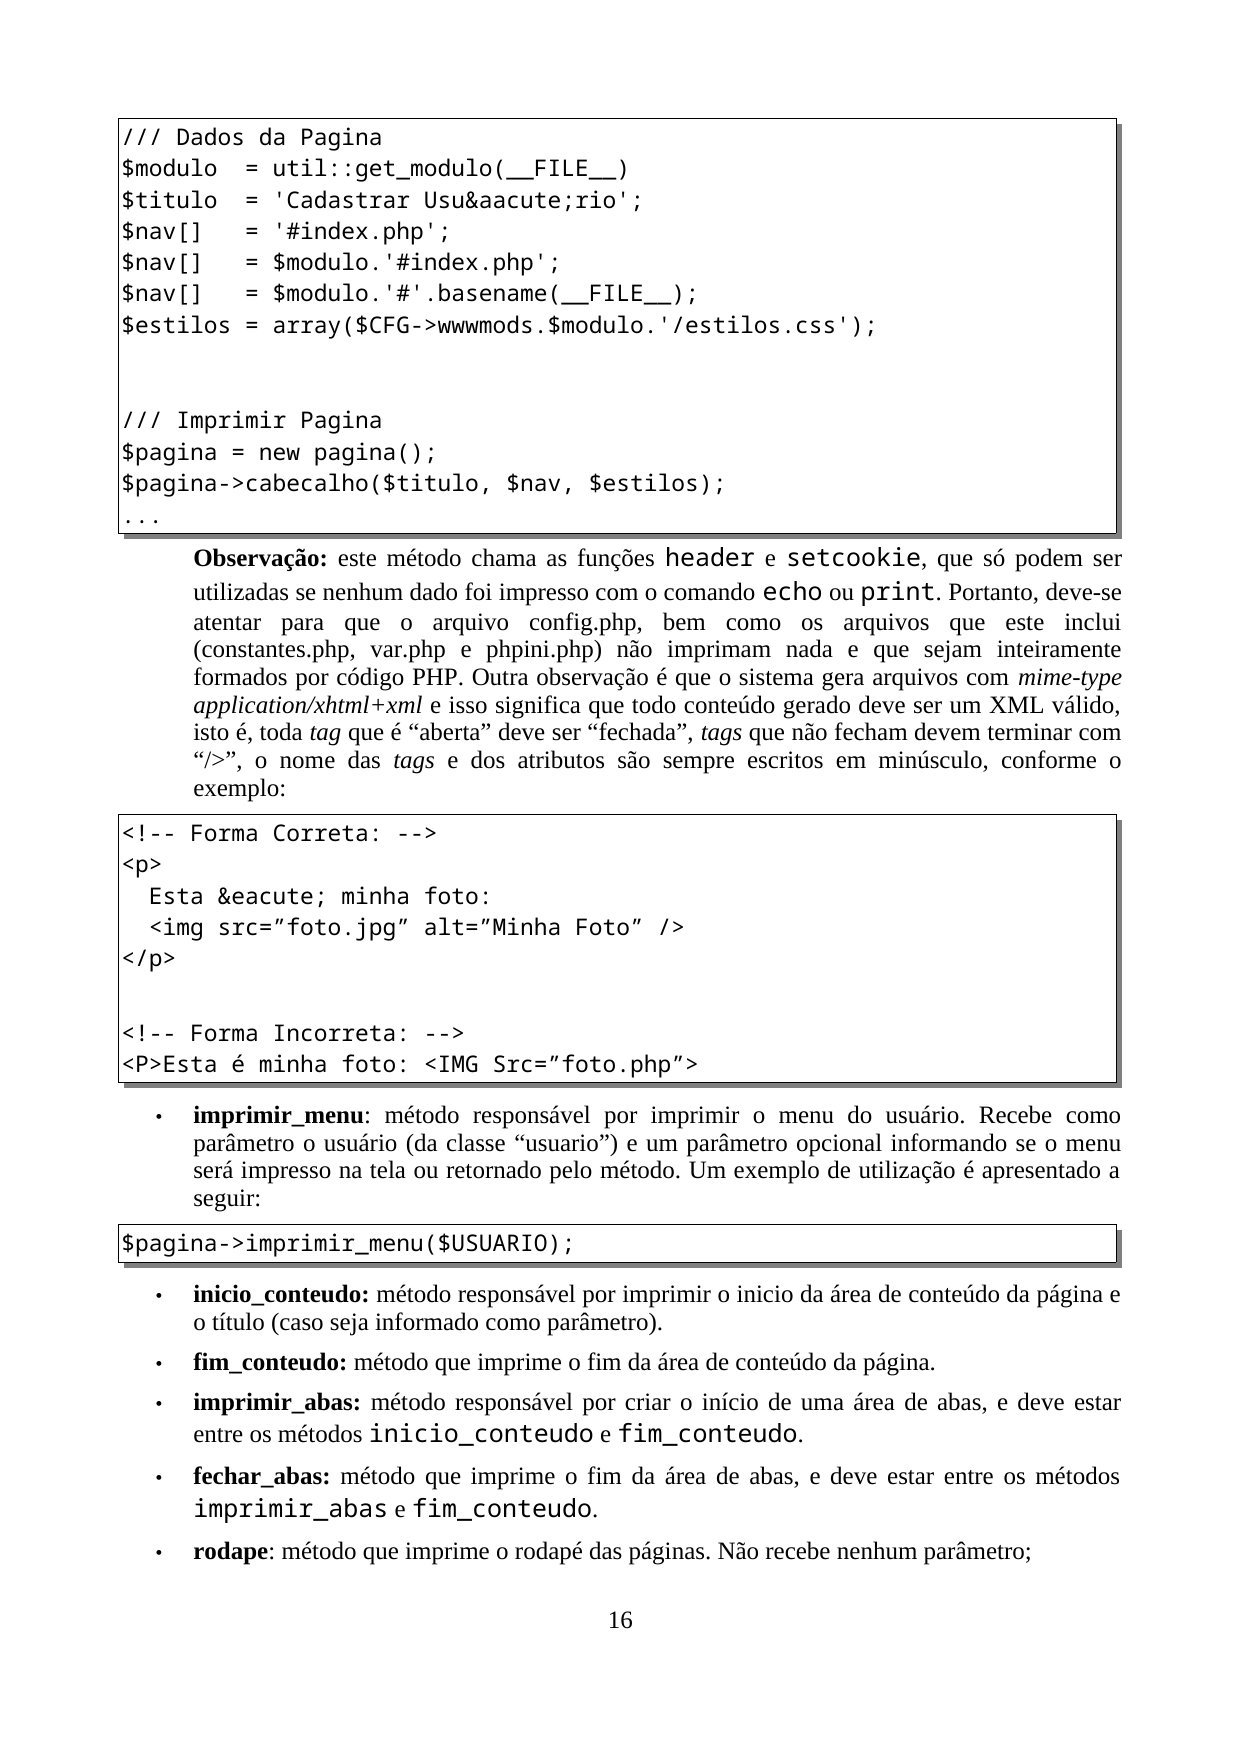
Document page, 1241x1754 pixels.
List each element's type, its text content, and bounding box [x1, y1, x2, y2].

list inicio_conteudo: método responsável por imprimir o inicio da área de conteúdo da página e o título (caso seja informado como parâmetro). [156, 1280, 1122, 1336]
text /// Dados da Pagina $modulo = util::get_modulo(__FILE__) $titulo = 'Cadastrar Usu&aacute;rio'; $nav[] = '#index.php'; $nav[] = $modulo.'#index.php'; $nav[] = $modulo.'#'.basename(__FILE__); $estilos = array($CFG->wwwmods.$modulo.'/estilos.css'); [119, 119, 1116, 340]
list fechar_abas: método que imprime o fim da área de abas, e deve estar entre os métodos imprimir_abas e fim_conteudo. [156, 1462, 1122, 1524]
text /// Imprimir Pagina $pagina = new pagina(); $pagina->cabecalho($titulo, $nav, $estilos); [119, 401, 1116, 496]
list Observação: este método chama as funções header e setcookie, que só podem ser utilizadas se nenhum dado foi impresso com o comando echo ou print. Portanto, deve-se atentar para que o arquivo config.php, bem como os arquivos que este inclui (constantes.php, var.php e phpini.php) não imprimam nada e que sejam inteiramente formados por código PHP. Outra observação é que o sistema gera arquivos com mime-type application/xhtml+xml e isso significa que todo conteúdo gerado deve ser um XML válido, isto é, toda tag que é “aberta” deve ser “fechada”, tags que não fecham devem terminar com “/>”, o nome das tags e dos atributos são sempre escritos em minúsculo, conforme o exemplo: [156, 539, 1122, 802]
list imprimir_menu: método responsável por imprimir o menu do usuário. Recebe como parâmetro o usuário (da classe “usuario”) e um parâmetro opcional informando se o menu será impresso na tela ou retornado pelo método. Um exemplo de utilização é apresentado a seguir: [156, 1101, 1122, 1212]
list $pagina->imprimir_menu($USUARIO); [119, 1225, 1116, 1262]
list fim_conteudo: método que imprime o fim da área de conteúdo da página. [156, 1348, 1122, 1376]
list rodape: método que imprime o rodapé das páginas. Não recebe nenhum parâmetro; [156, 1537, 1122, 1564]
list <!-- Forma Incorreta: --> <P>Esta é minha foto: <IMG Src=”foto.php”> [119, 1014, 1116, 1082]
list imprimir_abas: método responsável por criar o início de uma área de abas, e deve estar entre os métodos inicio_conteudo e fim_conteudo. [156, 1388, 1122, 1450]
text <!-- Forma Correta: --> <p> Esta &eacute; minha foto: <img src=”foto.jpg” alt=”Minha Foto” /> </p> [119, 815, 1116, 1004]
list ... [119, 496, 1116, 533]
